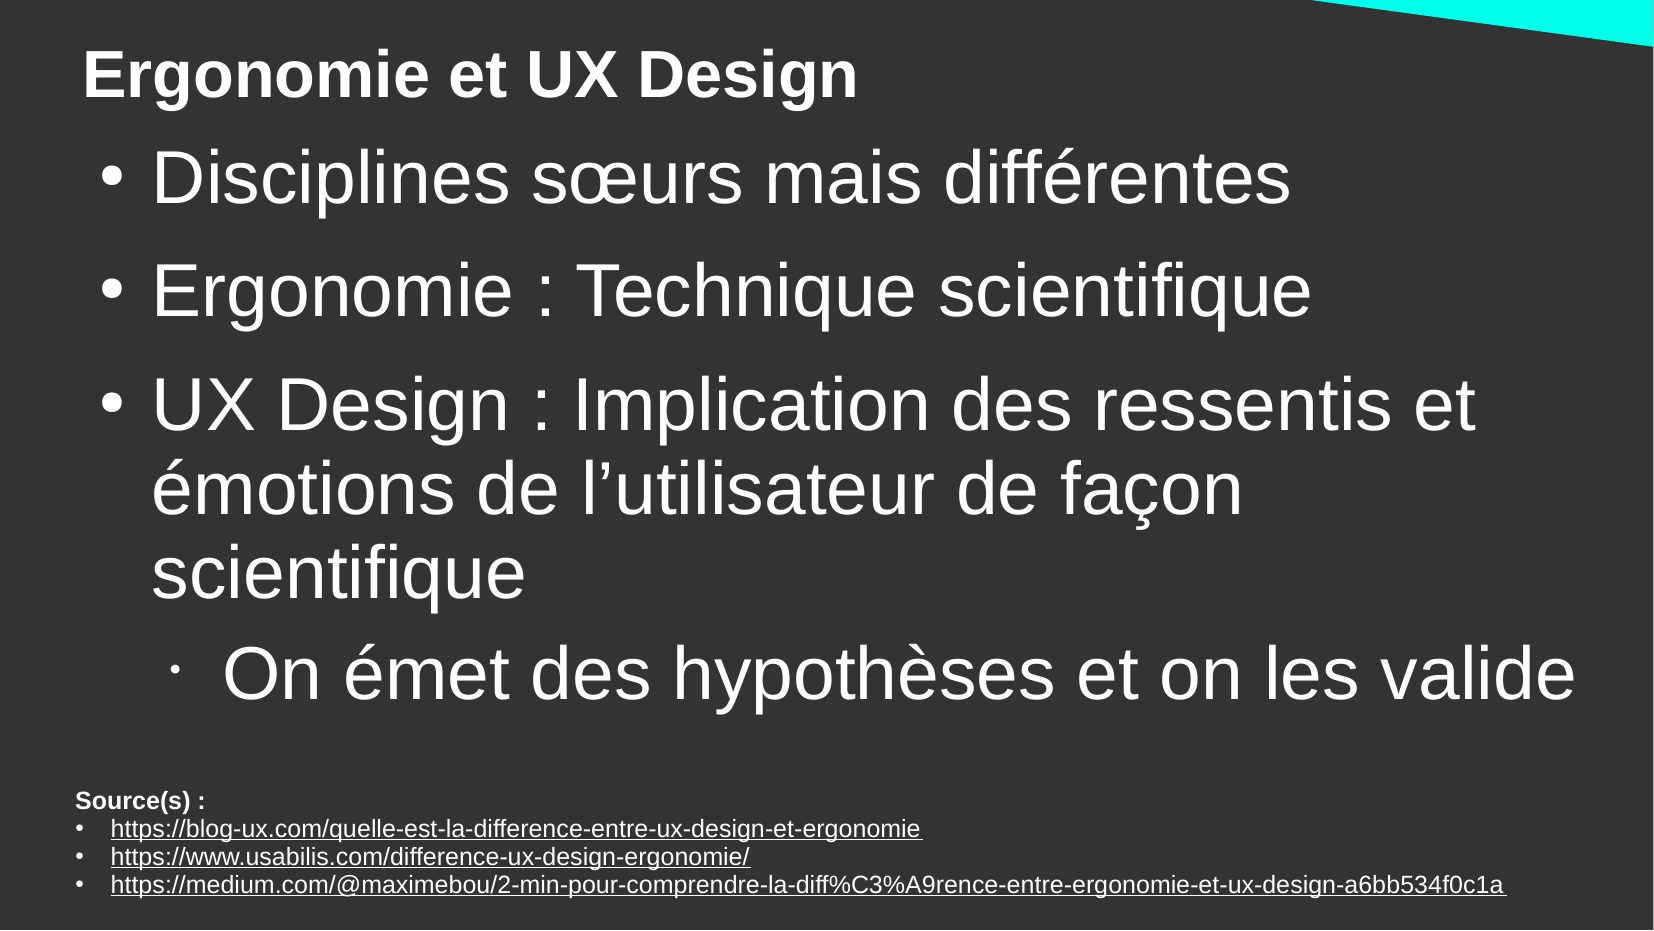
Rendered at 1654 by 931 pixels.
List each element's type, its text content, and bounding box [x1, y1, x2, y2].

text_box Source(s) : https://blog-ux.com/quelle-est-la-difference-entre-ux-design-et-ergonomie https://www.usabilis.com/difference-ux-design-ergonomie/ https://medium.com/@maximebou/2-min-pour-comprendre-la-diff%C3%A9rence-entre-ergonomie-et-ux-design-a6bb534f0c1a [60, 779, 1546, 931]
title Ergonomie et UX Design [82, 37, 1571, 114]
list Disciplines sœurs mais différentes Ergonomie : Technique scientifique UX Design : Implication des ressentis et émotions de l’utilisateur de façon scientifique On émet des hypothèses et on les valide [80, 135, 1620, 804]
text_box [1310, 0, 1654, 47]
